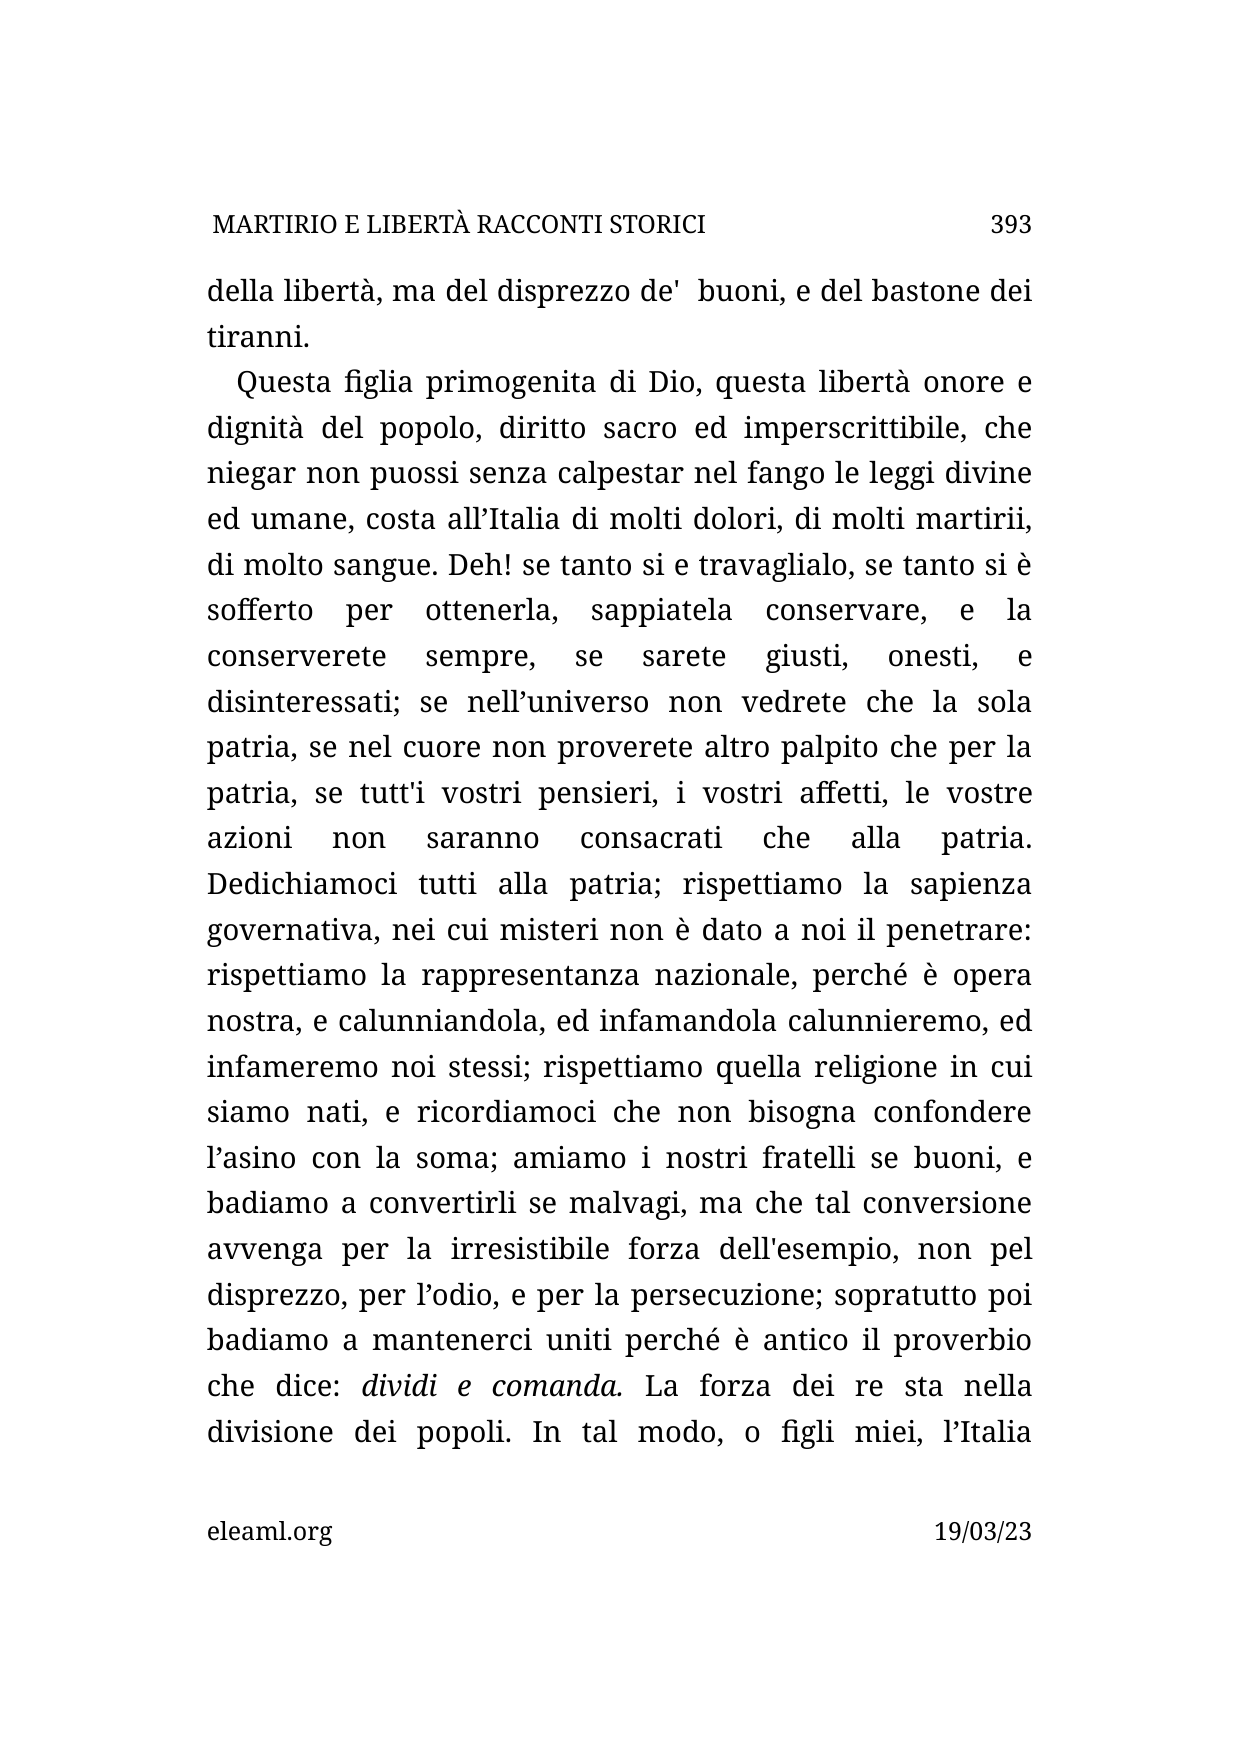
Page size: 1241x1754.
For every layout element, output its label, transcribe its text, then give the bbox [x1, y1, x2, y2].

text Questa figlia primogenita di Dio, questa libertà onore e dignità del popolo, diritto sacro ed imperscrittibile, che niegar non puossi senza calpestar nel fango le leggi divine ed umane, costa all’Italia di molti dolori, di molti martirii, di molto sangue. Deh! se tanto si e travaglialo, se tanto si è sofferto per ottenerla, sappiatela conservare, e la conserverete sempre, se sarete giusti, onesti, e disinteressati; se nell’universo non vedrete che la sola patria, se nel cuore non proverete altro palpito che per la patria, se tutt'i vostri pensieri, i vostri affetti, le vostre azioni non saranno consacrati che alla patria. Dedichiamoci tutti alla patria; rispettiamo la sapienza governativa, nei cui misteri non è dato a noi il penetrare: rispettiamo la rappresentanza nazionale, perché è opera nostra, e calunniandola, ed infamandola calunnieremo, ed infameremo noi stessi; rispettiamo quella religione in cui siamo nati, e ricordiamoci che non bisogna confondere l’asino con la soma; amiamo i nostri fratelli se buoni, e badiamo a convertirli se malvagi, ma che tal conversione avvenga per la irresistibile forza dell'esempio, non pel disprezzo, per l’odio, e per la persecuzione; sopratutto poi badiamo a mantenerci uniti perché è antico il proverbio che dice: dividi e comanda. La forza dei re sta nella divisione dei popoli. In tal modo, o figli miei, l’Italia [207, 361, 1033, 1451]
text della libertà, ma del disprezzo de' buoni, e del bastone dei tiranni. [207, 270, 1033, 356]
